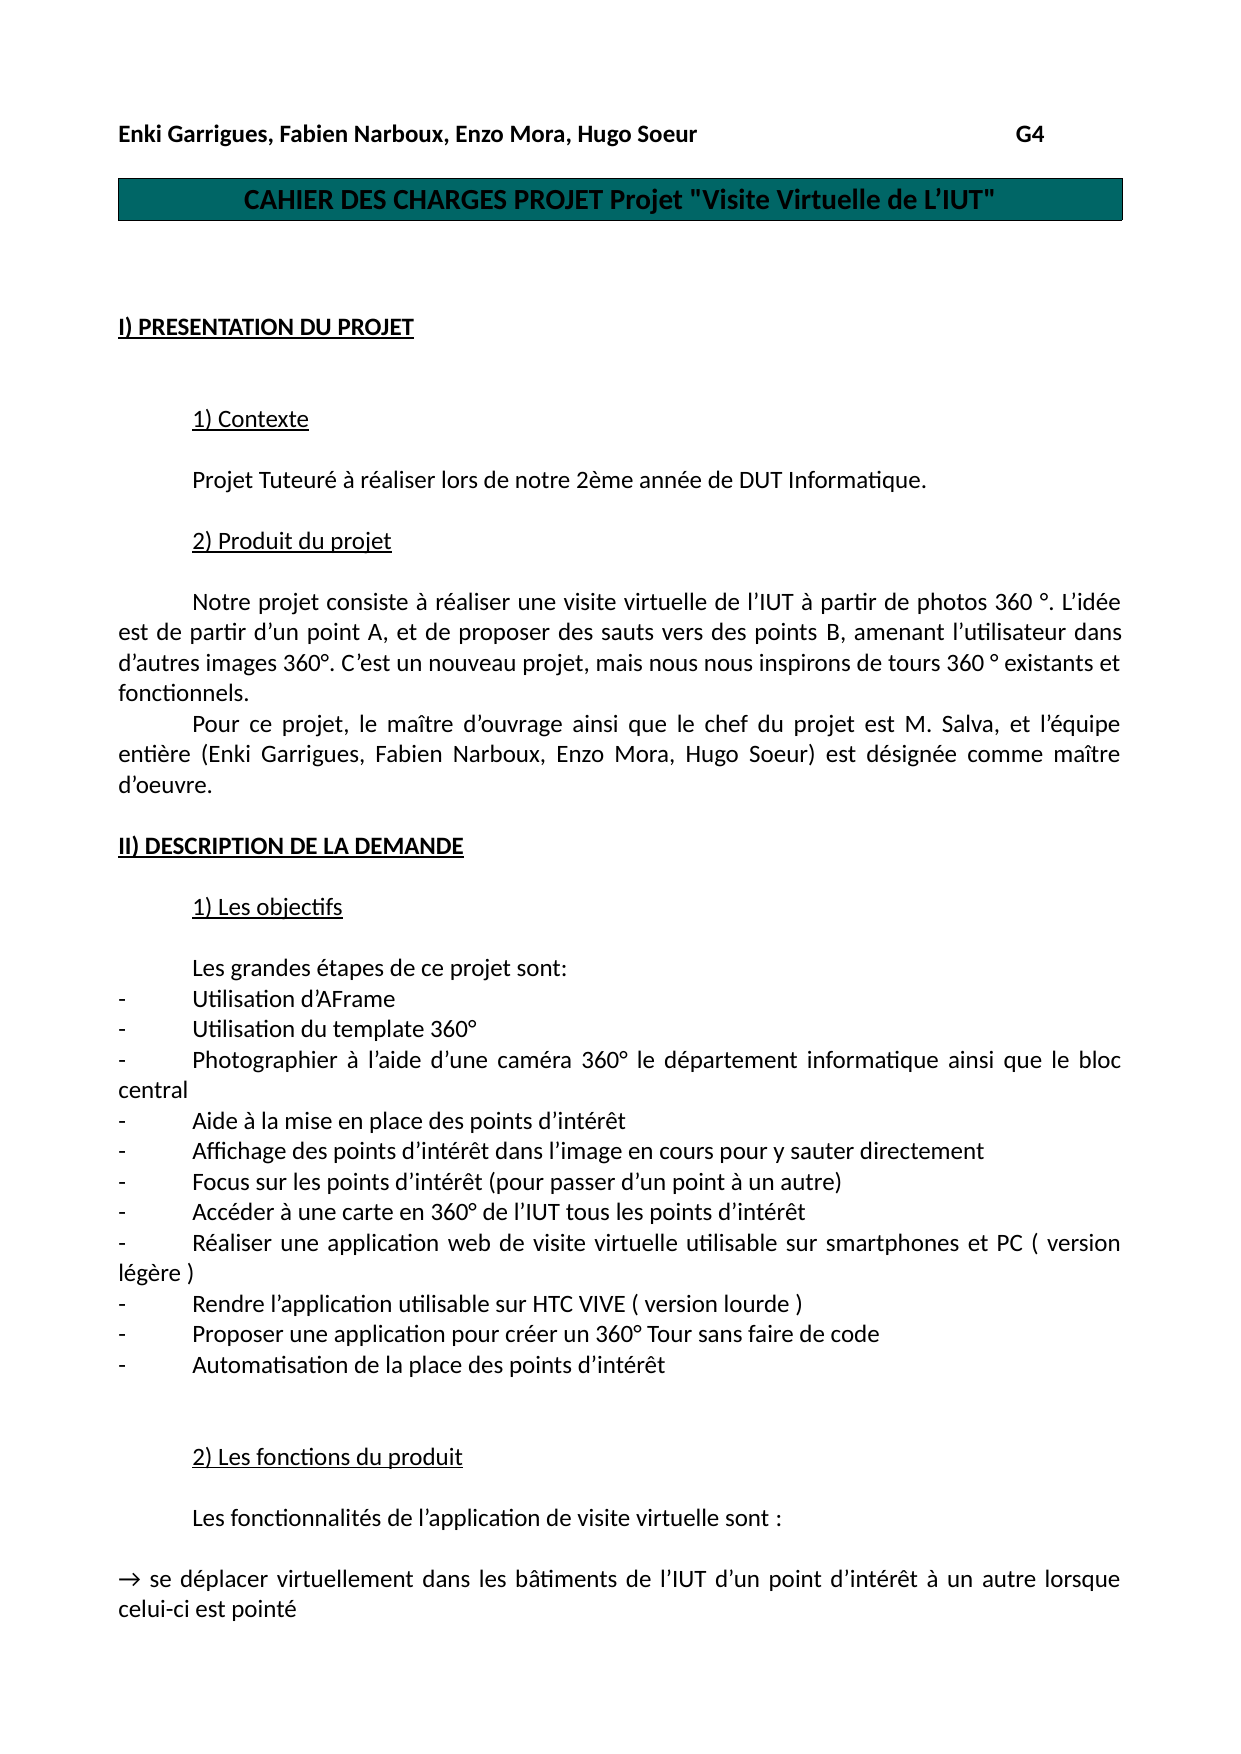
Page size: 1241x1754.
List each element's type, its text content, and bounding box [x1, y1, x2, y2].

text - Réaliser une application web de visite virtuelle utilisable sur smartphones et PC ( version légère ) [118, 1227, 1122, 1288]
text 1) Les objectifs [118, 891, 1122, 922]
text - Utilisation du template 360° [118, 1013, 1122, 1044]
text Notre projet consiste à réaliser une visite virtuelle de l’IUT à partir de photos 360 °. L’idée est de partir d’un point A, et de proposer des sauts vers des points B, amenant l’utilisateur dans d’autres images 360°. C’est un nouveau projet, mais nous nous inspirons de tours 360 ° existants et fonctionnels. [118, 586, 1122, 708]
text Pour ce projet, le maître d’ouvrage ainsi que le chef du projet est M. Salva, et l’équipe entière (Enki Garrigues, Fabien Narboux, Enzo Mora, Hugo Soeur) est désignée comme maître d’oeuvre. [118, 708, 1122, 800]
text - Photographier à l’aide d’une caméra 360° le département informatique ainsi que le bloc central [118, 1044, 1122, 1105]
text - Utilisation d’AFrame [118, 983, 1122, 1013]
text Projet Tuteuré à réaliser lors de notre 2ème année de DUT Informatique. [118, 464, 1122, 494]
text - Rendre l’application utilisable sur HTC VIVE ( version lourde ) [118, 1288, 1122, 1318]
text → se déplacer virtuellement dans les bâtiments de l’IUT d’un point d’intérêt à un autre lorsque celui-ci est pointé [118, 1563, 1122, 1624]
text - Accéder à une carte en 360° de l’IUT tous les points d’intérêt [118, 1196, 1122, 1227]
text - Focus sur les points d’intérêt (pour passer d’un point à un autre) [118, 1166, 1122, 1196]
text 2) Les fonctions du produit [118, 1441, 1122, 1471]
text 1) Contexte [118, 403, 1122, 433]
text - Affichage des points d’intérêt dans l’image en cours pour y sauter directement [118, 1135, 1122, 1166]
text - Aide à la mise en place des points d’intérêt [118, 1105, 1122, 1135]
text Les grandes étapes de ce projet sont: [118, 952, 1122, 983]
text - Automatisation de la place des points d’intérêt [118, 1349, 1122, 1379]
text II) DESCRIPTION DE LA DEMANDE [118, 830, 1122, 861]
text I) PRESENTATION DU PROJET [118, 311, 1122, 342]
text CAHIER DES CHARGES PROJET Projet "Visite Virtuelle de L’IUT" [119, 179, 1122, 220]
text - Proposer une application pour créer un 360° Tour sans faire de code [118, 1318, 1122, 1349]
text Les fonctionnalités de l’application de visite virtuelle sont : [118, 1502, 1122, 1532]
text 2) Produit du projet [118, 525, 1122, 556]
